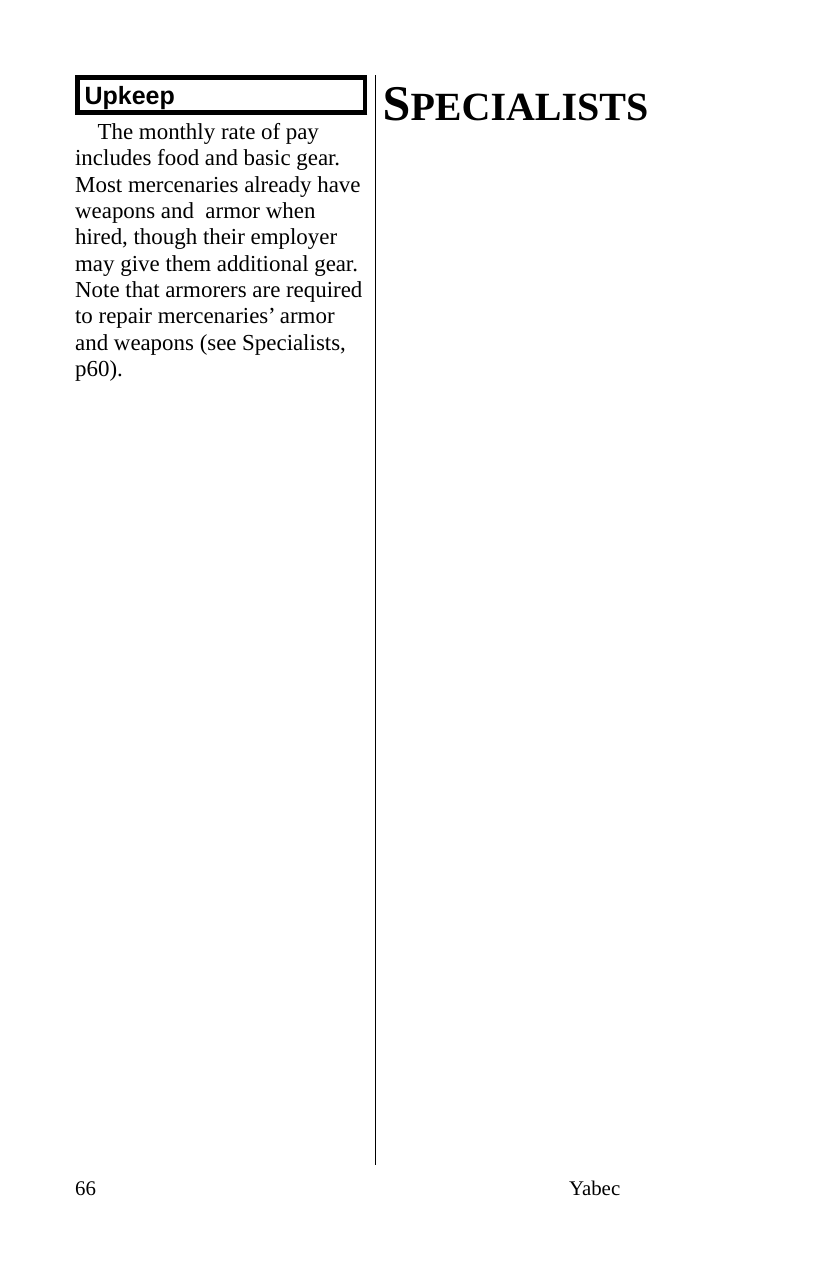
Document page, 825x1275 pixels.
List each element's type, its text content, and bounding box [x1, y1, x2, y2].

text The monthly rate of pay includes food and basic gear. Most mercenaries already have weapons and armor when hired, though their employer may give them additional gear. Note that armorers are required to repair mercenaries’ armor and weapons (see Specialists, p60). [75, 118, 367, 382]
subtitle Specialists [382, 87, 675, 128]
subtitle Upkeep [80, 80, 363, 110]
